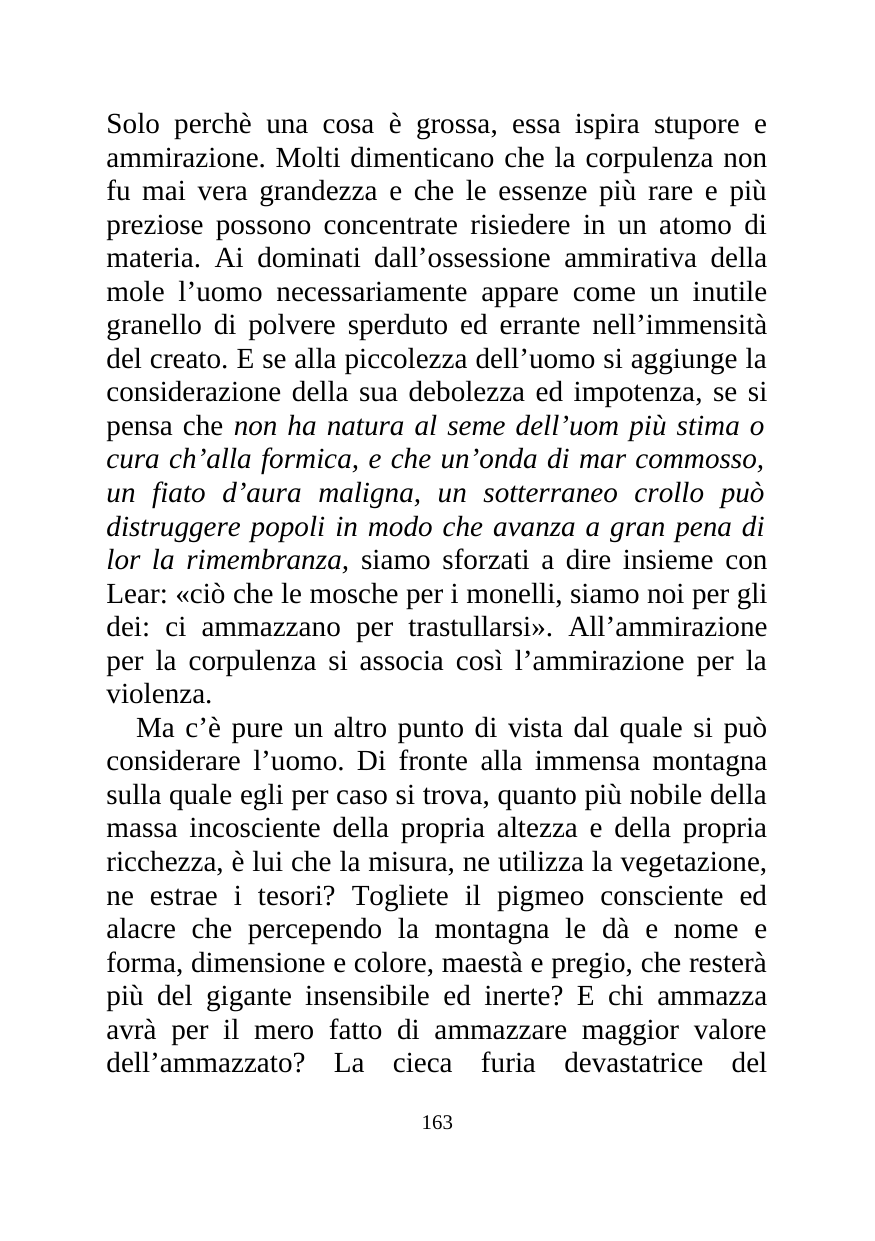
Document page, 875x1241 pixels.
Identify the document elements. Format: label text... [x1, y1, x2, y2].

text Solo perchè una cosa è grossa, essa ispira stupore e ammirazione. Molti dimenticano che la corpulenza non fu mai vera grandezza e che le essenze più rare e più preziose possono concentrate risiedere in un atomo di materia. Ai dominati dall’ossessione ammirativa della mole l’uomo necessariamente appare come un inutile granello di polvere sperduto ed errante nell’immensità del creato. E se alla piccolezza dell’uomo si aggiunge la considerazione della sua debolezza ed impotenza, se si pensa che non ha natura al seme dell’uom più stima o cura ch’alla formica, e che un’onda di mar commosso, un fiato d’aura maligna, un sotterraneo crollo può distruggere popoli in modo che avanza a gran pena di lor la rimembranza, siamo sforzati a dire insieme con Lear: «ciò che le mosche per i monelli, siamo noi per gli dei: ci ammazzano per trastullarsi». All’ammirazione per la corpulenza si associa così l’ammirazione per la violenza. [106, 106, 768, 710]
text Ma c’è pure un altro punto di vista dal quale si può considerare l’uomo. Di fronte alla immensa montagna sulla quale egli per caso si trova, quanto più nobile della massa incosciente della propria altezza e della propria ricchezza, è lui che la misura, ne utilizza la vegetazione, ne estrae i tesori? Togliete il pigmeo consciente ed alacre che percependo la montagna le dà e nome e forma, dimensione e colore, maestà e pregio, che resterà più del gigante insensibile ed inerte? E chi ammazza avrà per il mero fatto di ammazzare maggior valore dell’ammazzato? La cieca furia devastatrice del [106, 710, 768, 1079]
